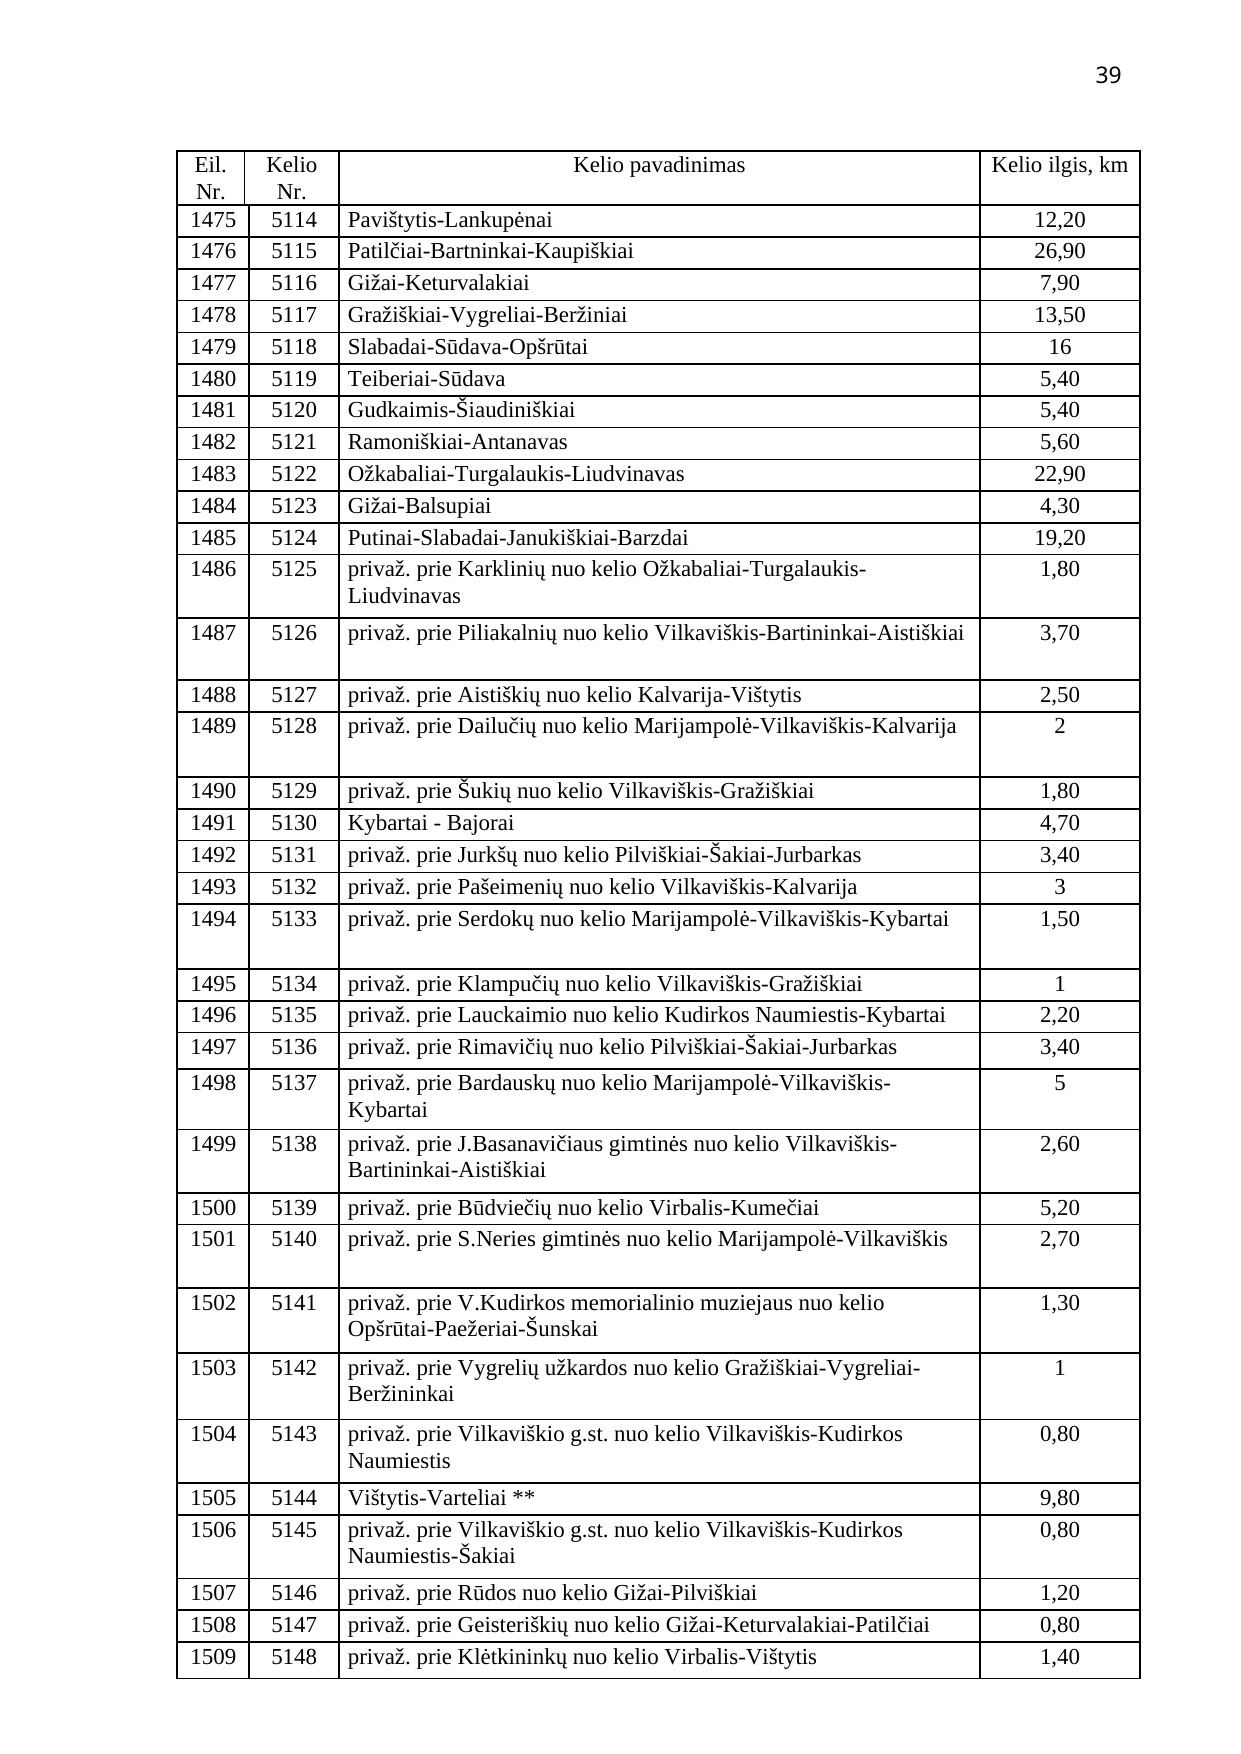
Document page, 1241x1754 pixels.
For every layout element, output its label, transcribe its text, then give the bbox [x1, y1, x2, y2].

table_header Kelio ilgis, km [981, 152, 1139, 204]
table_cell Gražiškiai-Vygreliai-Beržiniai [340, 301, 979, 331]
table_cell 5120 [250, 397, 338, 427]
table_cell 1491 [178, 810, 248, 839]
table_cell 1480 [178, 365, 248, 395]
table_cell 1479 [178, 333, 248, 363]
table_cell 1498 [178, 1070, 248, 1128]
table_cell 5125 [250, 555, 338, 617]
table_cell privaž. prie Vilkaviškio g.st. nuo kelio Vilkaviškis-Kudirkos Naumiestis-Šakiai [340, 1516, 979, 1578]
table_cell 1,40 [981, 1643, 1139, 1677]
table_cell 2 [981, 713, 1139, 776]
table_cell 2,60 [981, 1130, 1139, 1192]
table_cell 1,50 [981, 905, 1139, 968]
table_cell 5142 [250, 1354, 338, 1419]
table_cell 5139 [250, 1194, 338, 1224]
table_cell privaž. prie Lauckaimio nuo kelio Kudirkos Naumiestis-Kybartai [340, 1002, 979, 1032]
table_cell Vištytis-Varteliai ** [340, 1484, 979, 1514]
table_cell 5137 [250, 1070, 338, 1128]
table_cell 1493 [178, 873, 248, 903]
table_cell 1,80 [981, 555, 1139, 617]
table_cell 3,40 [981, 841, 1139, 871]
table_cell 3,70 [981, 619, 1139, 679]
table_cell 1485 [178, 524, 248, 554]
table_cell privaž. prie Klampučių nuo kelio Vilkaviškis-Gražiškiai [340, 970, 979, 1000]
table_cell 1496 [178, 1002, 248, 1032]
table_cell privaž. prie Šukių nuo kelio Vilkaviškis-Gražiškiai [340, 778, 979, 808]
table_cell Gižai-Keturvalakiai [340, 270, 979, 299]
table_cell privaž. prie J.Basanavičiaus gimtinės nuo kelio Vilkaviškis-Bartininkai-Aistiškiai [340, 1130, 979, 1192]
table_cell Gižai-Balsupiai [340, 492, 979, 522]
table_header Kelio pavadinimas [340, 152, 979, 204]
table_cell 5 [981, 1070, 1139, 1128]
table_cell privaž. prie Vygrelių užkardos nuo kelio Gražiškiai-Vygreliai-Beržininkai [340, 1354, 979, 1419]
table_cell privaž. prie Karklinių nuo kelio Ožkabaliai-Turgalaukis-Liudvinavas [340, 555, 979, 617]
table_cell privaž. prie Būdviečių nuo kelio Virbalis-Kumečiai [340, 1194, 979, 1224]
table_cell 1,20 [981, 1579, 1139, 1609]
table_cell privaž. prie Geisteriškių nuo kelio Gižai-Keturvalakiai-Patilčiai [340, 1611, 979, 1641]
table_cell 1481 [178, 397, 248, 427]
table_cell 5136 [250, 1033, 338, 1068]
table_cell Putinai-Slabadai-Janukiškiai-Barzdai [340, 524, 979, 554]
table_cell 5116 [250, 270, 338, 299]
table_cell 1495 [178, 970, 248, 1000]
table_cell Patilčiai-Bartninkai-Kaupiškiai [340, 238, 979, 268]
table_cell 1476 [178, 238, 248, 268]
table_cell 5138 [250, 1130, 338, 1192]
table_cell 5141 [250, 1289, 338, 1352]
table_cell 1,30 [981, 1289, 1139, 1352]
table_cell privaž. prie Serdokų nuo kelio Marijampolė-Vilkaviškis-Kybartai [340, 905, 979, 968]
table_cell 1490 [178, 778, 248, 808]
table_cell 1500 [178, 1194, 248, 1224]
table_cell 22,90 [981, 460, 1139, 490]
table_cell Ožkabaliai-Turgalaukis-Liudvinavas [340, 460, 979, 490]
table_cell 1475 [178, 206, 248, 236]
table_cell 7,90 [981, 270, 1139, 299]
table_cell 1508 [178, 1611, 248, 1641]
table_cell 13,50 [981, 301, 1139, 331]
table_cell 2,50 [981, 681, 1139, 711]
table_cell privaž. prie Dailučių nuo kelio Marijampolė-Vilkaviškis-Kalvarija [340, 713, 979, 776]
table_cell Gudkaimis-Šiaudiniškiai [340, 397, 979, 427]
table_cell 5145 [250, 1516, 338, 1578]
table_cell 1505 [178, 1484, 248, 1514]
table_cell 1477 [178, 270, 248, 299]
table_cell 5148 [250, 1643, 338, 1677]
table_cell 9,80 [981, 1484, 1139, 1514]
table_cell 5122 [250, 460, 338, 490]
table_cell privaž. prie Rūdos nuo kelio Gižai-Pilviškiai [340, 1579, 979, 1609]
table_cell 5,40 [981, 397, 1139, 427]
table_cell 5114 [250, 206, 338, 236]
table_cell privaž. prie Aistiškių nuo kelio Kalvarija-Vištytis [340, 681, 979, 711]
table_cell 1503 [178, 1354, 248, 1419]
table_cell privaž. prie Vilkaviškio g.st. nuo kelio Vilkaviškis-Kudirkos Naumiestis [340, 1420, 979, 1482]
table_cell 5147 [250, 1611, 338, 1641]
table_cell privaž. prie Piliakalnių nuo kelio Vilkaviškis-Bartininkai-Aistiškiai [340, 619, 979, 679]
table_cell 5126 [250, 619, 338, 679]
table_cell 5129 [250, 778, 338, 808]
table_cell 5123 [250, 492, 338, 522]
table_cell 12,20 [981, 206, 1139, 236]
table_cell Pavištytis-Lankupėnai [340, 206, 979, 236]
table_cell privaž. prie Pašeimenių nuo kelio Vilkaviškis-Kalvarija [340, 873, 979, 903]
table_cell privaž. prie Rimavičių nuo kelio Pilviškiai-Šakiai-Jurbarkas [340, 1033, 979, 1068]
table_cell 5133 [250, 905, 338, 968]
table_cell 5134 [250, 970, 338, 1000]
table_cell 0,80 [981, 1420, 1139, 1482]
table_cell 1,80 [981, 778, 1139, 808]
table_cell privaž. prie Bardauskų nuo kelio Marijampolė-Vilkaviškis-Kybartai [340, 1070, 979, 1128]
table_cell Kybartai - Bajorai [340, 810, 979, 839]
table_cell Ramoniškiai-Antanavas [340, 428, 979, 458]
table_cell privaž. prie Klėtkininkų nuo kelio Virbalis-Vištytis [340, 1643, 979, 1677]
table_cell 5144 [250, 1484, 338, 1514]
table_cell 5146 [250, 1579, 338, 1609]
table_cell Teiberiai-Sūdava [340, 365, 979, 395]
table_cell 1478 [178, 301, 248, 331]
table_cell 4,30 [981, 492, 1139, 522]
table_cell privaž. prie S.Neries gimtinės nuo kelio Marijampolė-Vilkaviškis [340, 1225, 979, 1287]
table_cell 4,70 [981, 810, 1139, 839]
table_cell 5143 [250, 1420, 338, 1482]
table_cell 26,90 [981, 238, 1139, 268]
table_cell 5119 [250, 365, 338, 395]
table_header Kelio Nr. [245, 152, 338, 204]
table_cell Slabadai-Sūdava-Opšrūtai [340, 333, 979, 363]
table_cell 1504 [178, 1420, 248, 1482]
table_cell 1502 [178, 1289, 248, 1352]
table_cell 1 [981, 970, 1139, 1000]
table_cell 5135 [250, 1002, 338, 1032]
table_cell 5,20 [981, 1194, 1139, 1224]
table_cell 1487 [178, 619, 248, 679]
table_cell 1494 [178, 905, 248, 968]
table_cell 0,80 [981, 1611, 1139, 1641]
table_cell privaž. prie V.Kudirkos memorialinio muziejaus nuo kelio Opšrūtai-Paežeriai-Šunskai [340, 1289, 979, 1352]
table_cell 1506 [178, 1516, 248, 1578]
table_cell privaž. prie Jurkšų nuo kelio Pilviškiai-Šakiai-Jurbarkas [340, 841, 979, 871]
table_cell 1486 [178, 555, 248, 617]
table_cell 1507 [178, 1579, 248, 1609]
table_cell 1482 [178, 428, 248, 458]
table_cell 5121 [250, 428, 338, 458]
table_cell 1489 [178, 713, 248, 776]
table_cell 1499 [178, 1130, 248, 1192]
table_header Eil. Nr. [178, 152, 244, 204]
table_cell 1483 [178, 460, 248, 490]
table_cell 19,20 [981, 524, 1139, 554]
table_cell 5115 [250, 238, 338, 268]
table_cell 0,80 [981, 1516, 1139, 1578]
table_cell 2,70 [981, 1225, 1139, 1287]
table_cell 1484 [178, 492, 248, 522]
table_cell 5131 [250, 841, 338, 871]
table_cell 1497 [178, 1033, 248, 1068]
table_cell 3 [981, 873, 1139, 903]
table_cell 5128 [250, 713, 338, 776]
table_cell 5117 [250, 301, 338, 331]
table_cell 5132 [250, 873, 338, 903]
table_cell 2,20 [981, 1002, 1139, 1032]
table_cell 1492 [178, 841, 248, 871]
table_cell 16 [981, 333, 1139, 363]
table_cell 5118 [250, 333, 338, 363]
table_cell 5130 [250, 810, 338, 839]
table_cell 1501 [178, 1225, 248, 1287]
table_cell 5124 [250, 524, 338, 554]
table_cell 5,60 [981, 428, 1139, 458]
table_cell 1509 [178, 1643, 248, 1677]
table_cell 1488 [178, 681, 248, 711]
table_cell 5127 [250, 681, 338, 711]
table_cell 5140 [250, 1225, 338, 1287]
table_cell 5,40 [981, 365, 1139, 395]
table_cell 1 [981, 1354, 1139, 1419]
table_cell 3,40 [981, 1033, 1139, 1068]
